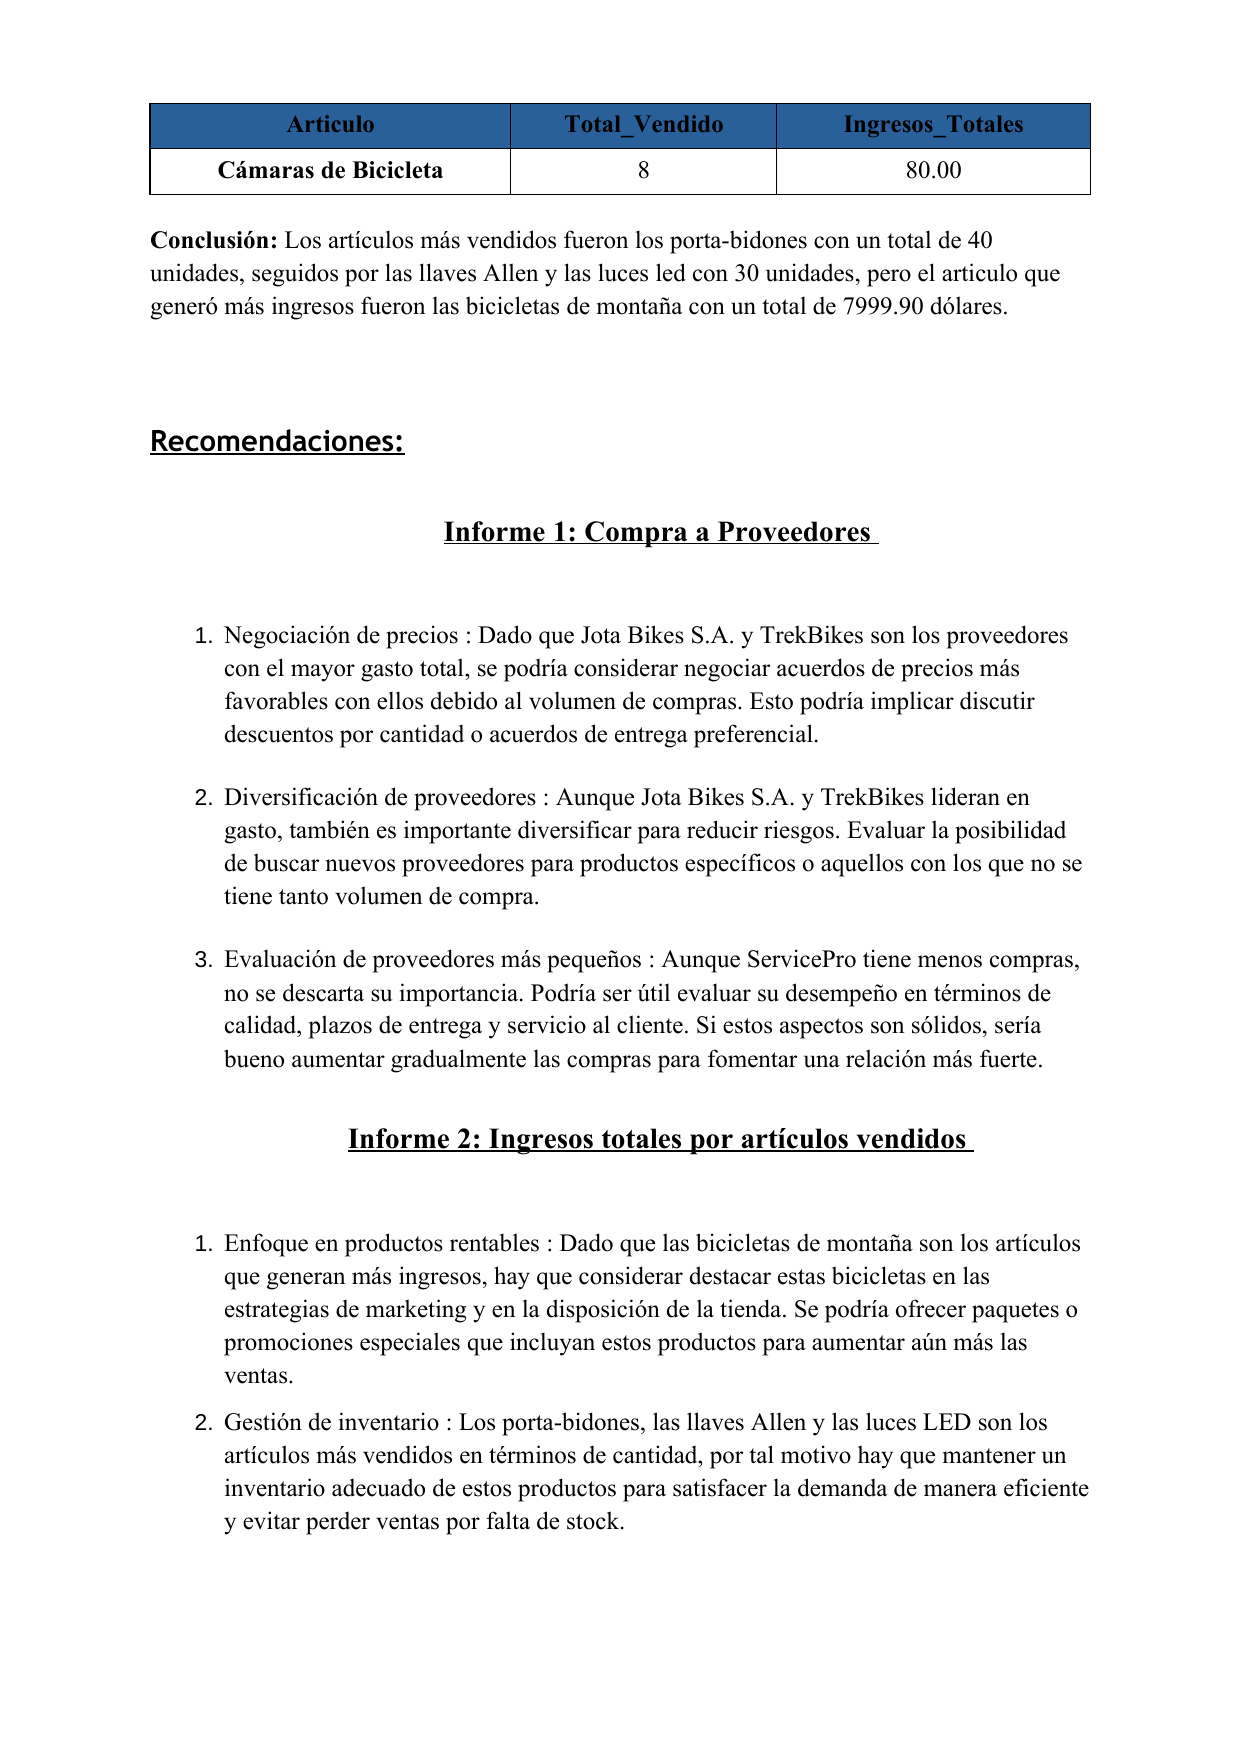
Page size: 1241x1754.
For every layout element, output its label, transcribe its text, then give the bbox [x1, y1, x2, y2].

table_header Total_Vendido [511, 104, 776, 148]
subtitle Recomendaciones: [150, 424, 1090, 458]
table_cell Cámaras de Bicicleta [151, 149, 510, 193]
list Diversificación de proveedores : Aunque Jota Bikes S.A. y TrekBikes lideran en gasto, también es importante diversificar para reducir riesgos. Evaluar la posibilidad de buscar nuevos proveedores para productos específicos o aquellos con los que no se tiene tanto volumen de compra. [194, 782, 1090, 910]
list Negociación de precios : Dado que Jota Bikes S.A. y TrekBikes son los proveedores con el mayor gasto total, se podría considerar negociar acuerdos de precios más favorables con ellos debido al volumen de compras. Esto podría implicar discutir descuentos por cantidad o acuerdos de entrega preferencial. [194, 620, 1090, 748]
table_header Articulo [151, 104, 510, 148]
list Gestión de inventario : Los porta-bidones, las llaves Allen y las luces LED son los artículos más vendidos en términos de cantidad, por tal motivo hay que mantener un inventario adecuado de estos productos para satisfacer la demanda de manera eficiente y evitar perder ventas por falta de stock. [194, 1407, 1090, 1535]
table_header Ingresos_Totales [777, 104, 1090, 148]
table_cell 8 [511, 149, 776, 193]
list Evaluación de proveedores más pequeños : Aunque ServicePro tiene menos compras, no se descarta su importancia. Podría ser útil evaluar su desempeño en términos de calidad, plazos de entrega y servicio al cliente. Si estos aspectos son sólidos, sería bueno aumentar gradualmente las compras para fomentar una relación más fuerte. [194, 944, 1090, 1072]
list Informe 2: Ingresos totales por artículos vendidos [194, 1121, 1090, 1155]
list Informe 1: Compra a Proveedores [194, 514, 1090, 547]
text Conclusión: Los artículos más vendidos fueron los porta-bidones con un total de 40 unidades, seguidos por las llaves Allen y las luces led con 30 unidades, pero el articulo que generó más ingresos fueron las bicicletas de montaña con un total de 7999.90 dólares. [150, 225, 1090, 319]
table_cell 80.00 [777, 149, 1090, 193]
list Enfoque en productos rentables : Dado que las bicicletas de montaña son los artículos que generan más ingresos, hay que considerar destacar estas bicicletas en las estrategias de marketing y en la disposición de la tienda. Se podría ofrecer paquetes o promociones especiales que incluyan estos productos para aumentar aún más las ventas. [194, 1228, 1090, 1388]
